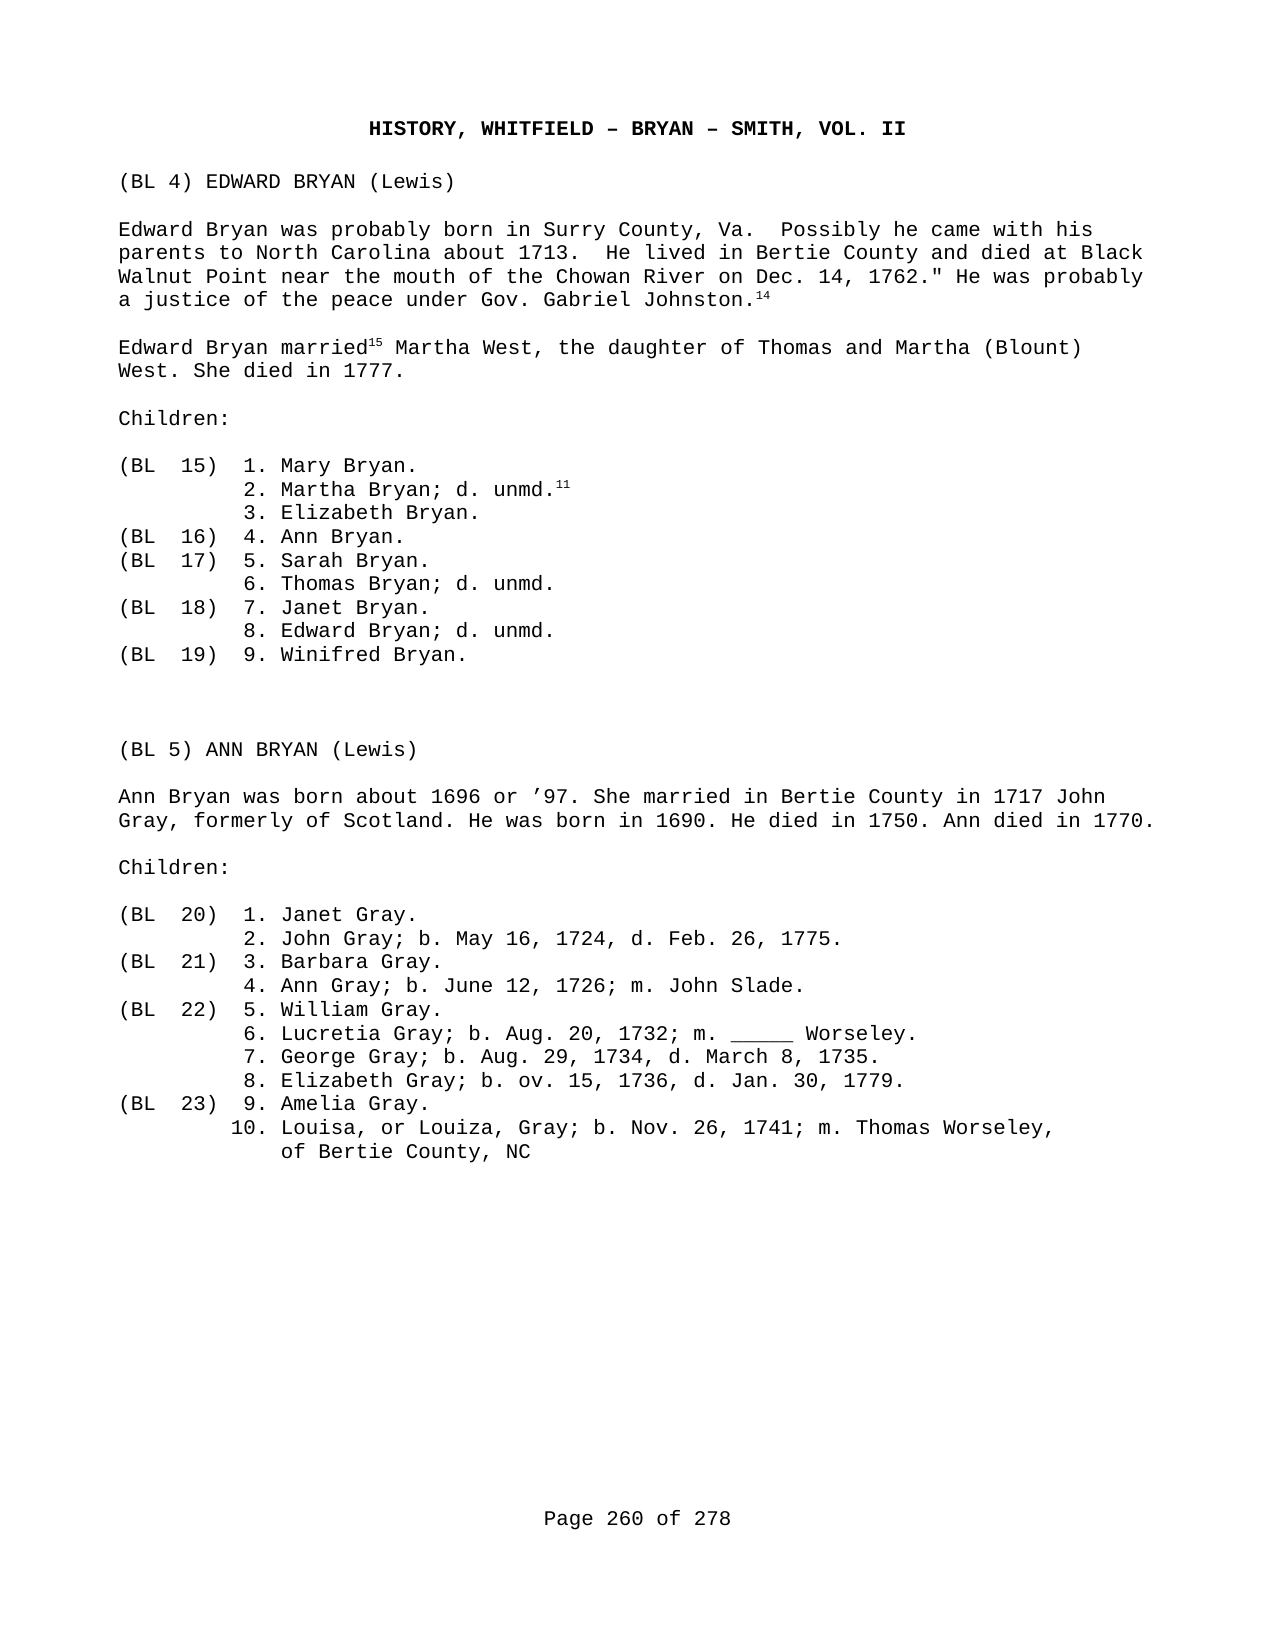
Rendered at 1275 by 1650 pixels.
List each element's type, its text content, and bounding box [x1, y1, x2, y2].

text 7. George Gray; b. Aug. 29, 1734, d. March 8, 1735. [118, 1046, 1157, 1070]
text 8. Elizabeth Gray; b. ov. 15, 1736, d. Jan. 30, 1779. [118, 1070, 1157, 1093]
text 3. Elizabeth Bryan. [118, 502, 1157, 526]
text (BL 5) ANN BRYAN (Lewis) [118, 739, 1157, 762]
text 6. Lucretia Gray; b. Aug. 20, 1732; m. _____ Worseley. [118, 1022, 1157, 1046]
text Ann Bryan was born about 1696 or ’97. She married in Bertie County in 1717 John Gray, formerly of Scotland. He was born in 1690. He died in 1750. Ann died in 1770. [118, 786, 1157, 833]
text (BL 16) 4. Ann Bryan. [118, 526, 1157, 549]
text (BL 22) 5. William Gray. [118, 999, 1157, 1022]
text of Bertie County, NC [118, 1141, 1157, 1164]
text 2. John Gray; b. May 16, 1724, d. Feb. 26, 1775. [118, 928, 1157, 952]
text Edward Bryan was probably born in Surry County, Va. Possibly he came with his parents to North Carolina about 1713. He lived in Bertie County and died at Black Walnut Point near the mouth of the Chowan River on Dec. 14, 1762." He was probably a justice of the peace under Gov. Gabriel Johnston.14 [118, 218, 1157, 313]
text Edward Bryan married15 Martha West, the daughter of Thomas and Martha (Blount) West. She died in 1777. [118, 337, 1157, 384]
text (BL 20) 1. Janet Gray. [118, 904, 1157, 928]
text 10. Louisa, or Louiza, Gray; b. Nov. 26, 1741; m. Thomas Worseley, [118, 1117, 1157, 1141]
text (BL 4) EDWARD BRYAN (Lewis) [118, 171, 1157, 195]
text (BL 15) 1. Mary Bryan. [118, 455, 1157, 479]
text Children: [118, 857, 1157, 881]
text 4. Ann Gray; b. June 12, 1726; m. John Slade. [118, 975, 1157, 999]
text 6. Thomas Bryan; d. unmd. [118, 573, 1157, 597]
text (BL 19) 9. Winifred Bryan. [118, 644, 1157, 668]
text (BL 21) 3. Barbara Gray. [118, 952, 1157, 975]
text (BL 17) 5. Sarah Bryan. [118, 549, 1157, 573]
text (BL 23) 9. Amelia Gray. [118, 1093, 1157, 1117]
text 8. Edward Bryan; d. unmd. [118, 621, 1157, 644]
text (BL 18) 7. Janet Bryan. [118, 597, 1157, 621]
text 2. Martha Bryan; d. unmd.11 [118, 479, 1157, 502]
text Children: [118, 408, 1157, 431]
